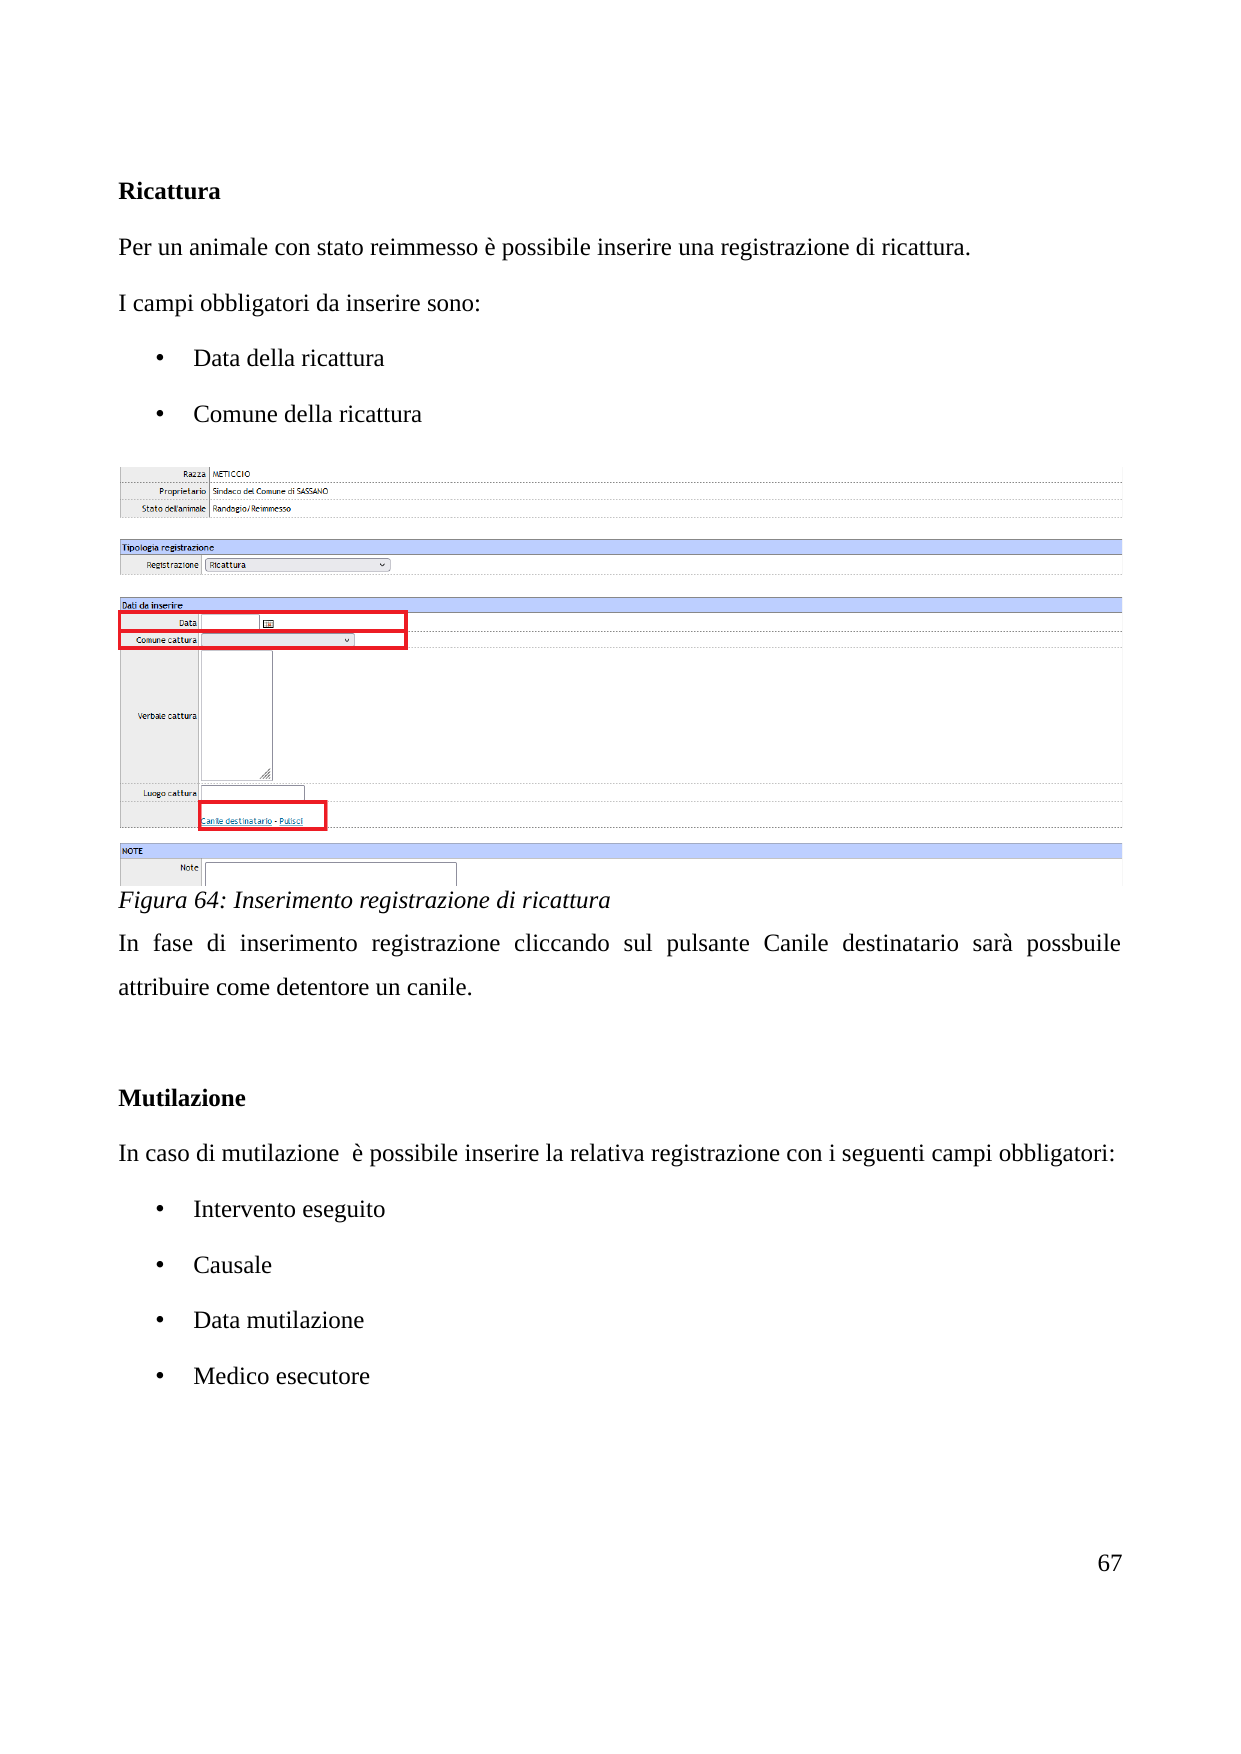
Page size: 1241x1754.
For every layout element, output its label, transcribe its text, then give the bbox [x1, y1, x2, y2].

text Figura 64: Inserimento registrazione di ricattura [118, 886, 1122, 914]
list Comune della ricattura [156, 399, 1122, 428]
list Data mutilazione [156, 1305, 1122, 1334]
text In fase di inserimento registrazione cliccando sul pulsante Canile destinatario sarà possbuile attribuire come detentore un canile. [118, 914, 1122, 1000]
text [118, 1472, 1122, 1501]
text [118, 454, 1122, 467]
text In caso di mutilazione è possibile inserire la relativa registrazione con i seguenti campi obbligatori: [118, 1138, 1122, 1167]
list Causale [156, 1250, 1122, 1278]
text Per un animale con stato reimmesso è possibile inserire una registrazione di ricattura. [118, 232, 1122, 261]
list Data della ricattura [156, 343, 1122, 372]
list Medico esecutore [156, 1361, 1122, 1390]
text Mutilazione [118, 1083, 1122, 1112]
text I campi obbligatori da inserire sono: [118, 288, 1122, 316]
list Intervento eseguito [156, 1194, 1122, 1223]
text Ricattura [118, 176, 1122, 205]
